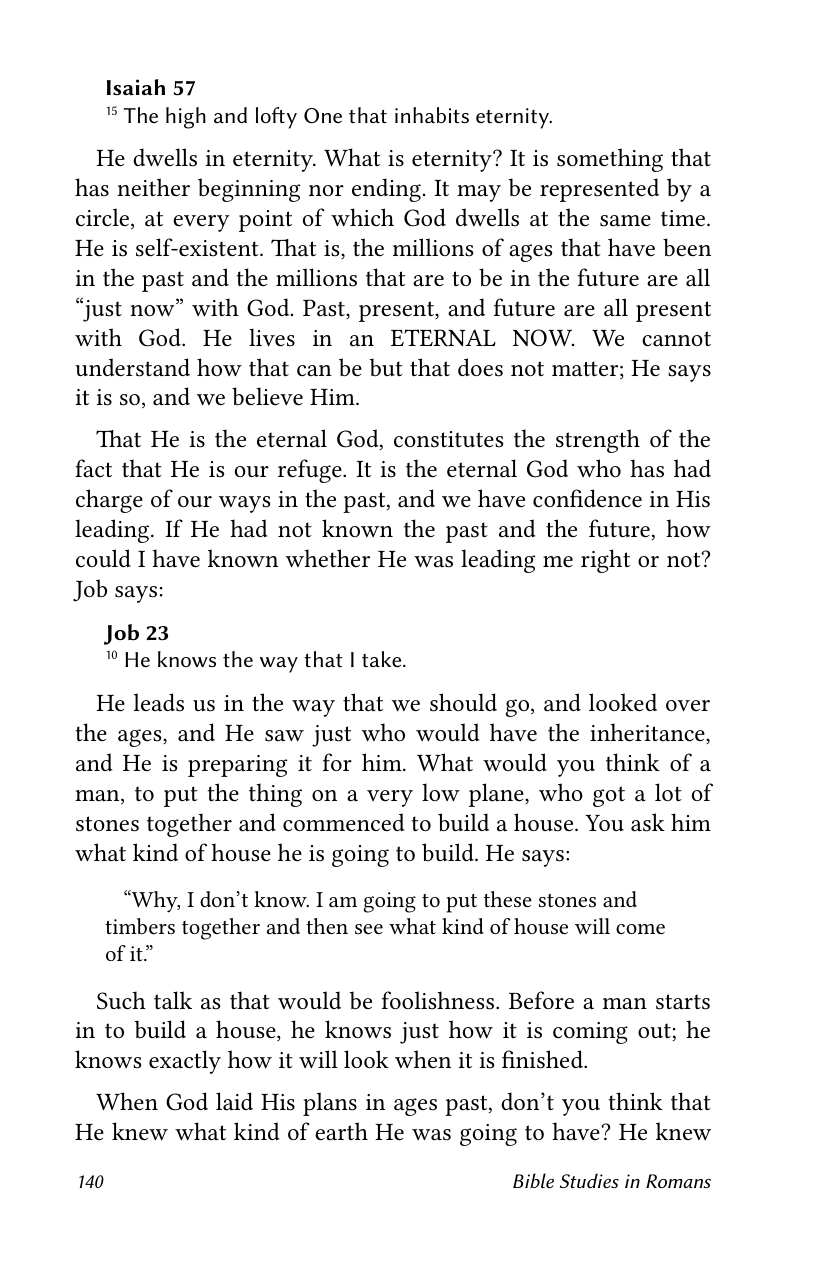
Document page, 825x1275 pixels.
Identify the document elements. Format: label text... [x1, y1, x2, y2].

text 10 He knows the way that I take. [105, 647, 682, 673]
text He leads us in the way that we should go, and looked over the ages, and He saw just who would have the inheritance, and He is preparing it for him. What would you think of a man, to put the thing on a very low plane, who got a lot of stones together and commenced to build a house. You ask him what kind of house he is going to build. He says: [75, 689, 712, 867]
text When God laid His plans in ages past, don’t you think that He knew what kind of earth He was going to have? He knew [75, 1088, 712, 1147]
text He dwells in eternity. What is eternity? It is something that has neither beginning nor ending. It may be represented by a circle, at every point of which God dwells at the same time. He is self-existent. That is, the millions of ages that have been in the past and the millions that are to be in the future are all “just now” with God. Past, present, and future are all present with God. He lives in an ETERNAL NOW. We cannot understand how that can be but that does not matter; He says it is so, and we believe Him. [75, 144, 712, 412]
text Such talk as that would be foolishness. Before a man starts in to build a house, he knows just how it is coming out; he knows exactly how it will look when it is finished. [75, 987, 712, 1075]
text Job 23 [105, 620, 712, 646]
text 15 The high and lofty One that inhabits eternity. [105, 103, 682, 129]
text That He is the eternal God, constitutes the strength of the fact that He is our refuge. It is the eternal God who has had charge of our ways in the past, and we have confidence in His leading. If He had not known the past and the future, how could I have known whether He was leading me right or not? Job says: [75, 425, 712, 603]
text “Why, I don’t know. I am going to put these stones and timbers together and then see what kind of house will come of it.” [105, 886, 682, 967]
text Isaiah 57 [105, 75, 712, 101]
